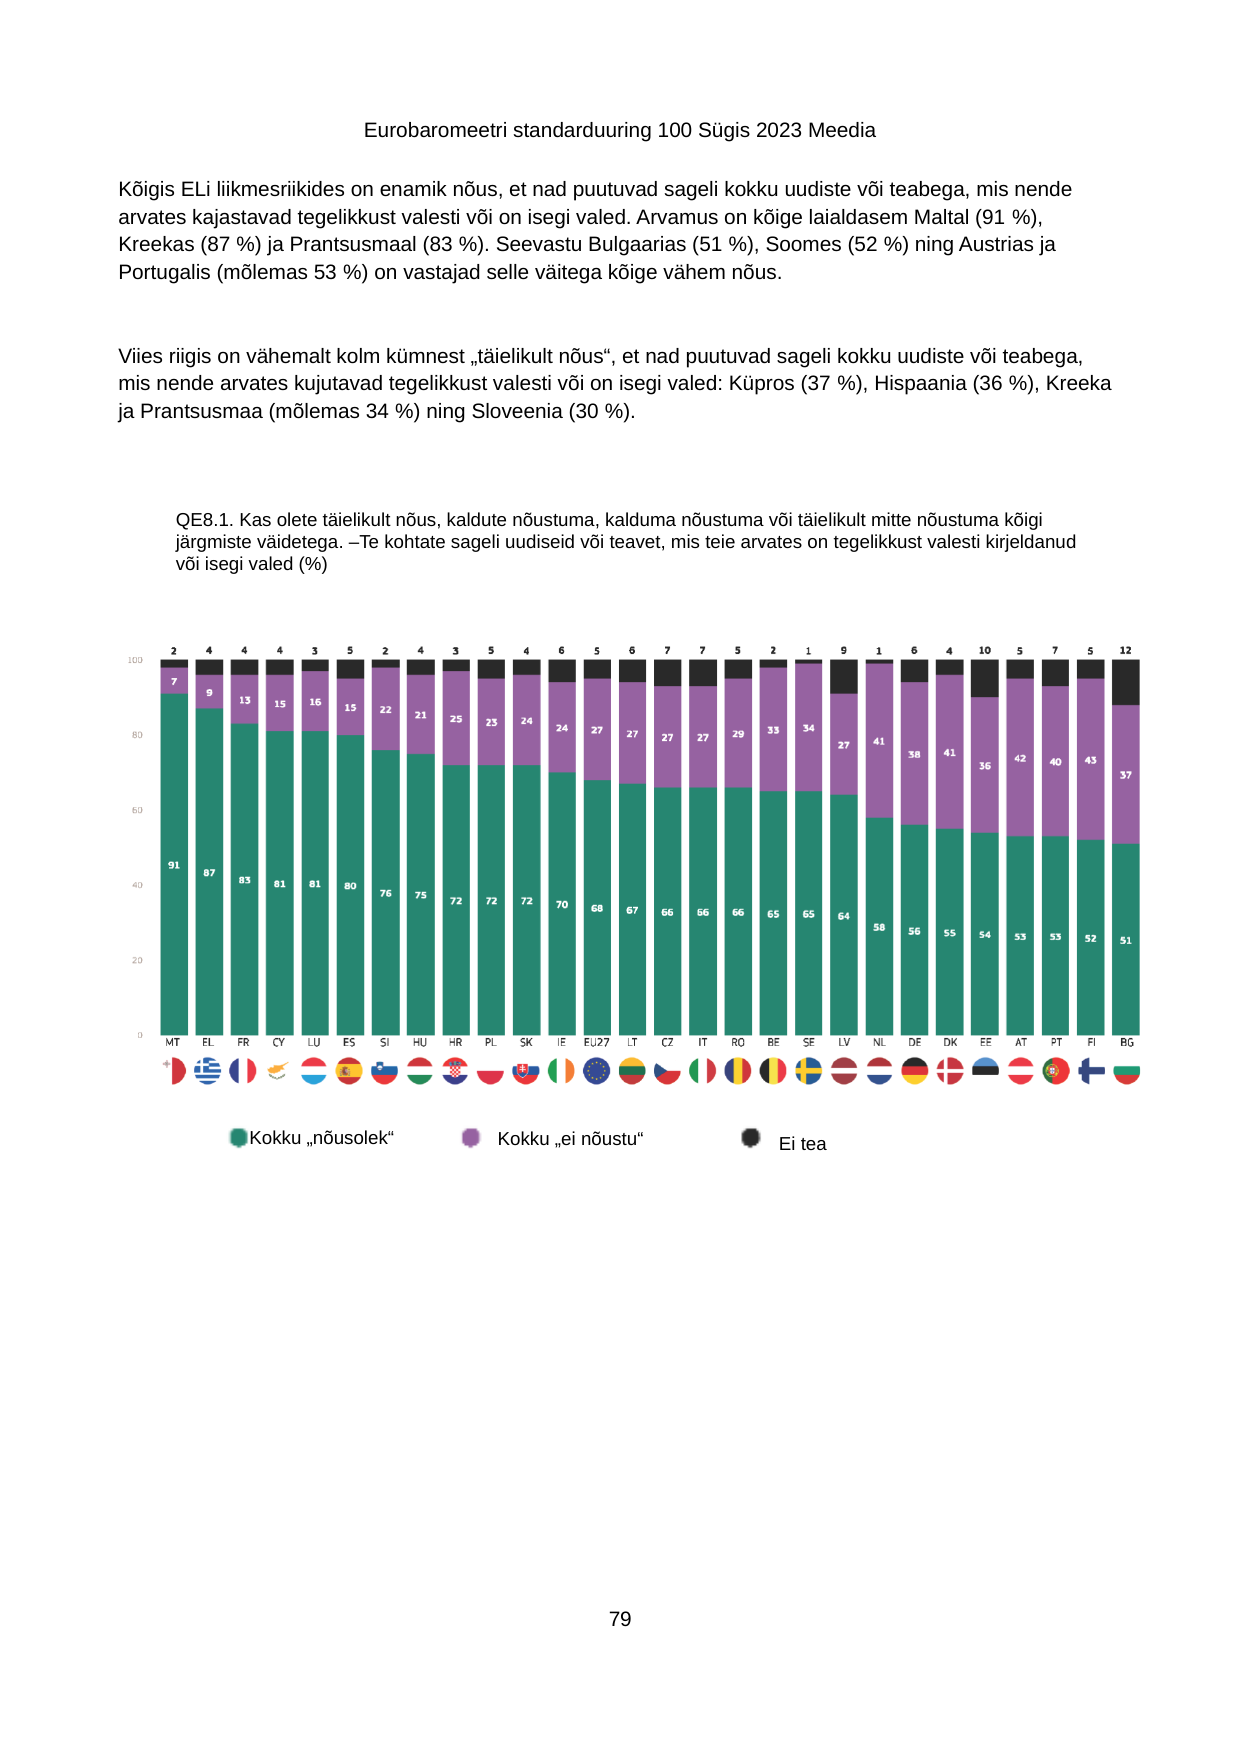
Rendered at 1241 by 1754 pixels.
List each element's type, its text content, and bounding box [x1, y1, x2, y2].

text Viies riigis on vähemalt kolm kümnest „täielikult nõus“, et nad puutuvad sageli kokku uudiste või teabega, mis nende arvates kujutavad tegelikkust valesti või on isegi valed: Küpros (37 %), Hispaania (36 %), Kreeka ja Prantsusmaa (mõlemas 34 %) ning Sloveenia (30 %). [118, 344, 1122, 423]
picture [118, 643, 1154, 1086]
picture [196, 1108, 980, 1180]
text Kõigis ELi liikmesriikides on enamik nõus, et nad puutuvad sageli kokku uudiste või teabega, mis nende arvates kajastavad tegelikkust valesti või on isegi valed. Arvamus on kõige laialdasem Maltal (91 %), Kreekas (87 %) ja Prantsusmaal (83 %). Seevastu Bulgaarias (51 %), Soomes (52 %) ning Austrias ja Portugalis (mõlemas 53 %) on vastajad selle väitega kõige vähem nõus. [118, 177, 1122, 283]
